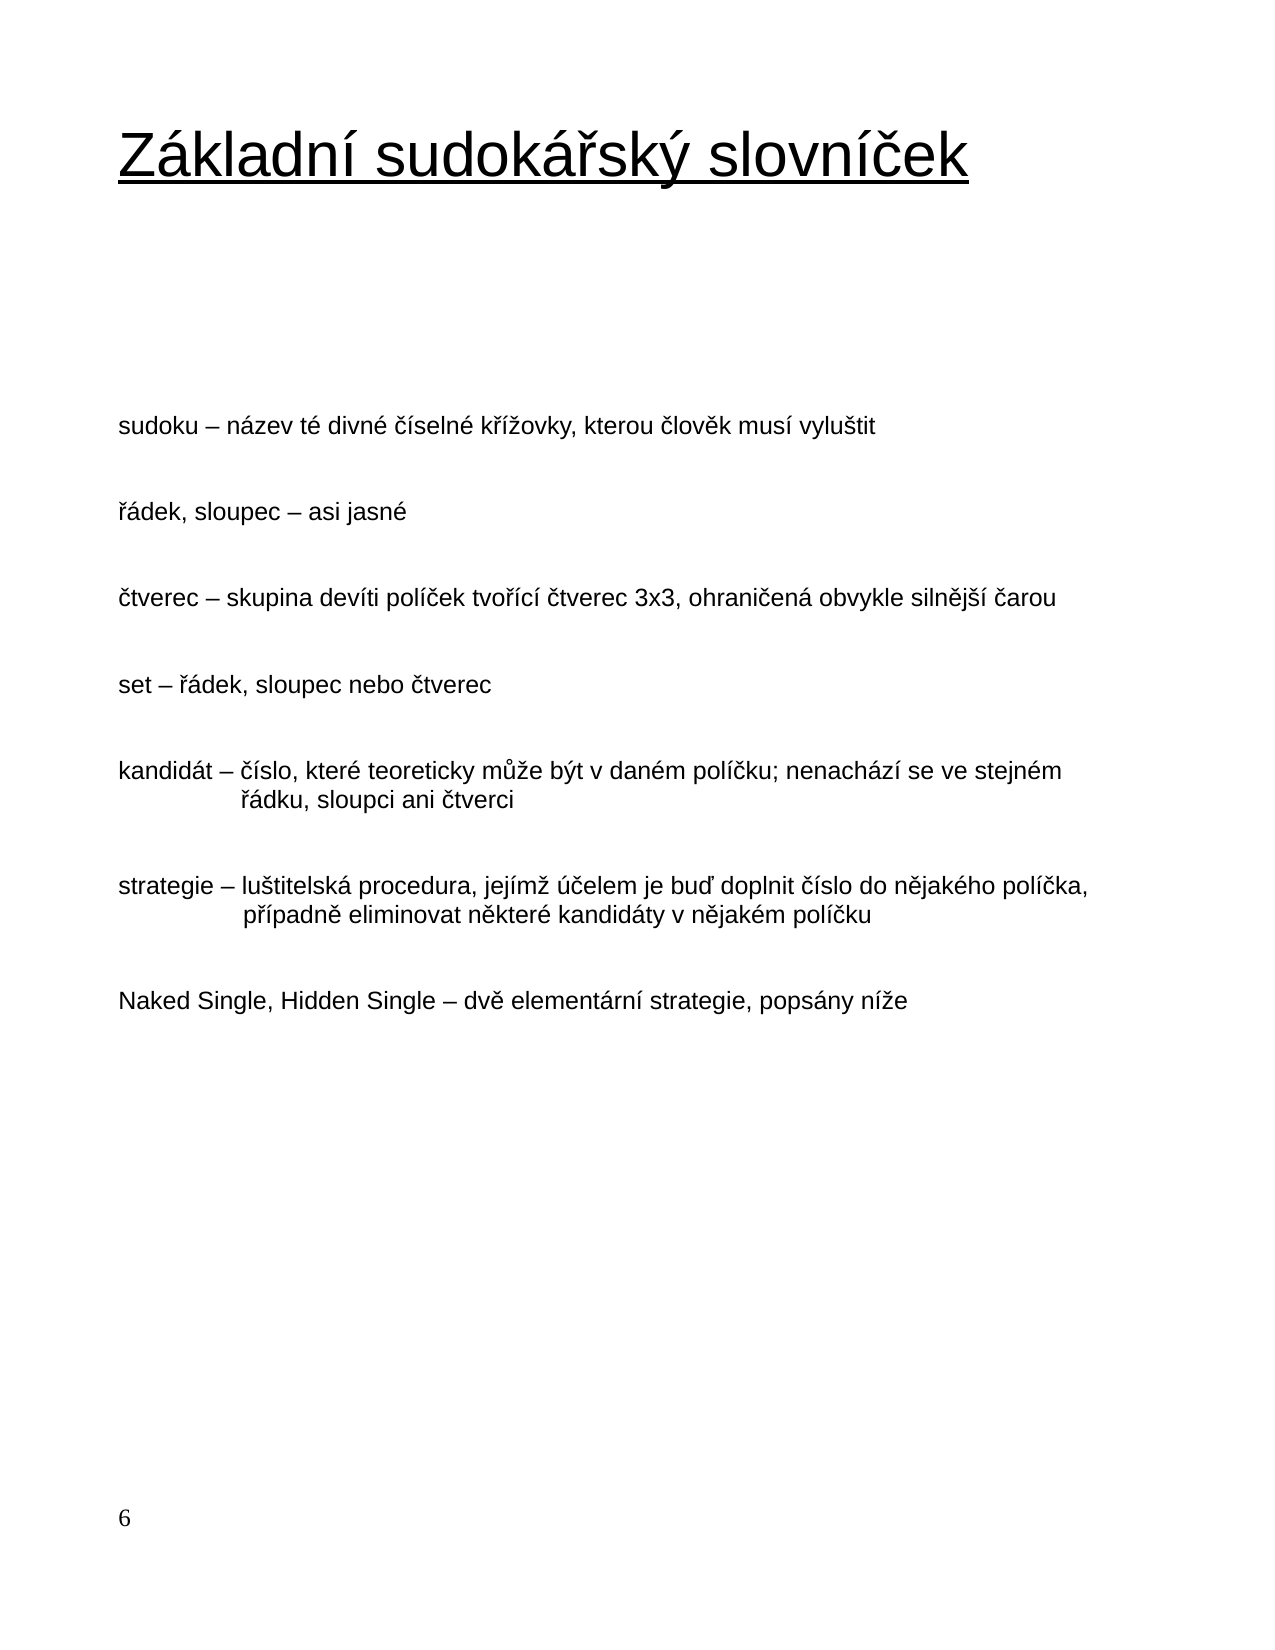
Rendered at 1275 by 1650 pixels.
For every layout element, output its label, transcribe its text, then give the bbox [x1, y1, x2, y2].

text sudoku – název té divné číselné křížovky, kterou člověk musí vyluštit [118, 411, 1157, 440]
text strategie – luštitelská procedura, jejímž účelem je buď doplnit číslo do nějakého políčka, [118, 871, 1157, 900]
text čtverec – skupina devíti políček tvořící čtverec 3x3, ohraničená obvykle silnější čarou [118, 583, 1157, 612]
text případně eliminovat některé kandidáty v nějakém políčku [118, 900, 1157, 928]
text řádek, sloupec – asi jasné [118, 497, 1157, 526]
text Základní sudokářský slovníček [118, 118, 1157, 190]
text kandidát – číslo, které teoreticky může být v daném políčku; nenachází se ve stejném [118, 756, 1157, 785]
text řádku, sloupci ani čtverci [118, 785, 1157, 813]
text Naked Single, Hidden Single – dvě elementární strategie, popsány níže [118, 986, 1157, 1015]
text set – řádek, sloupec nebo čtverec [118, 670, 1157, 698]
